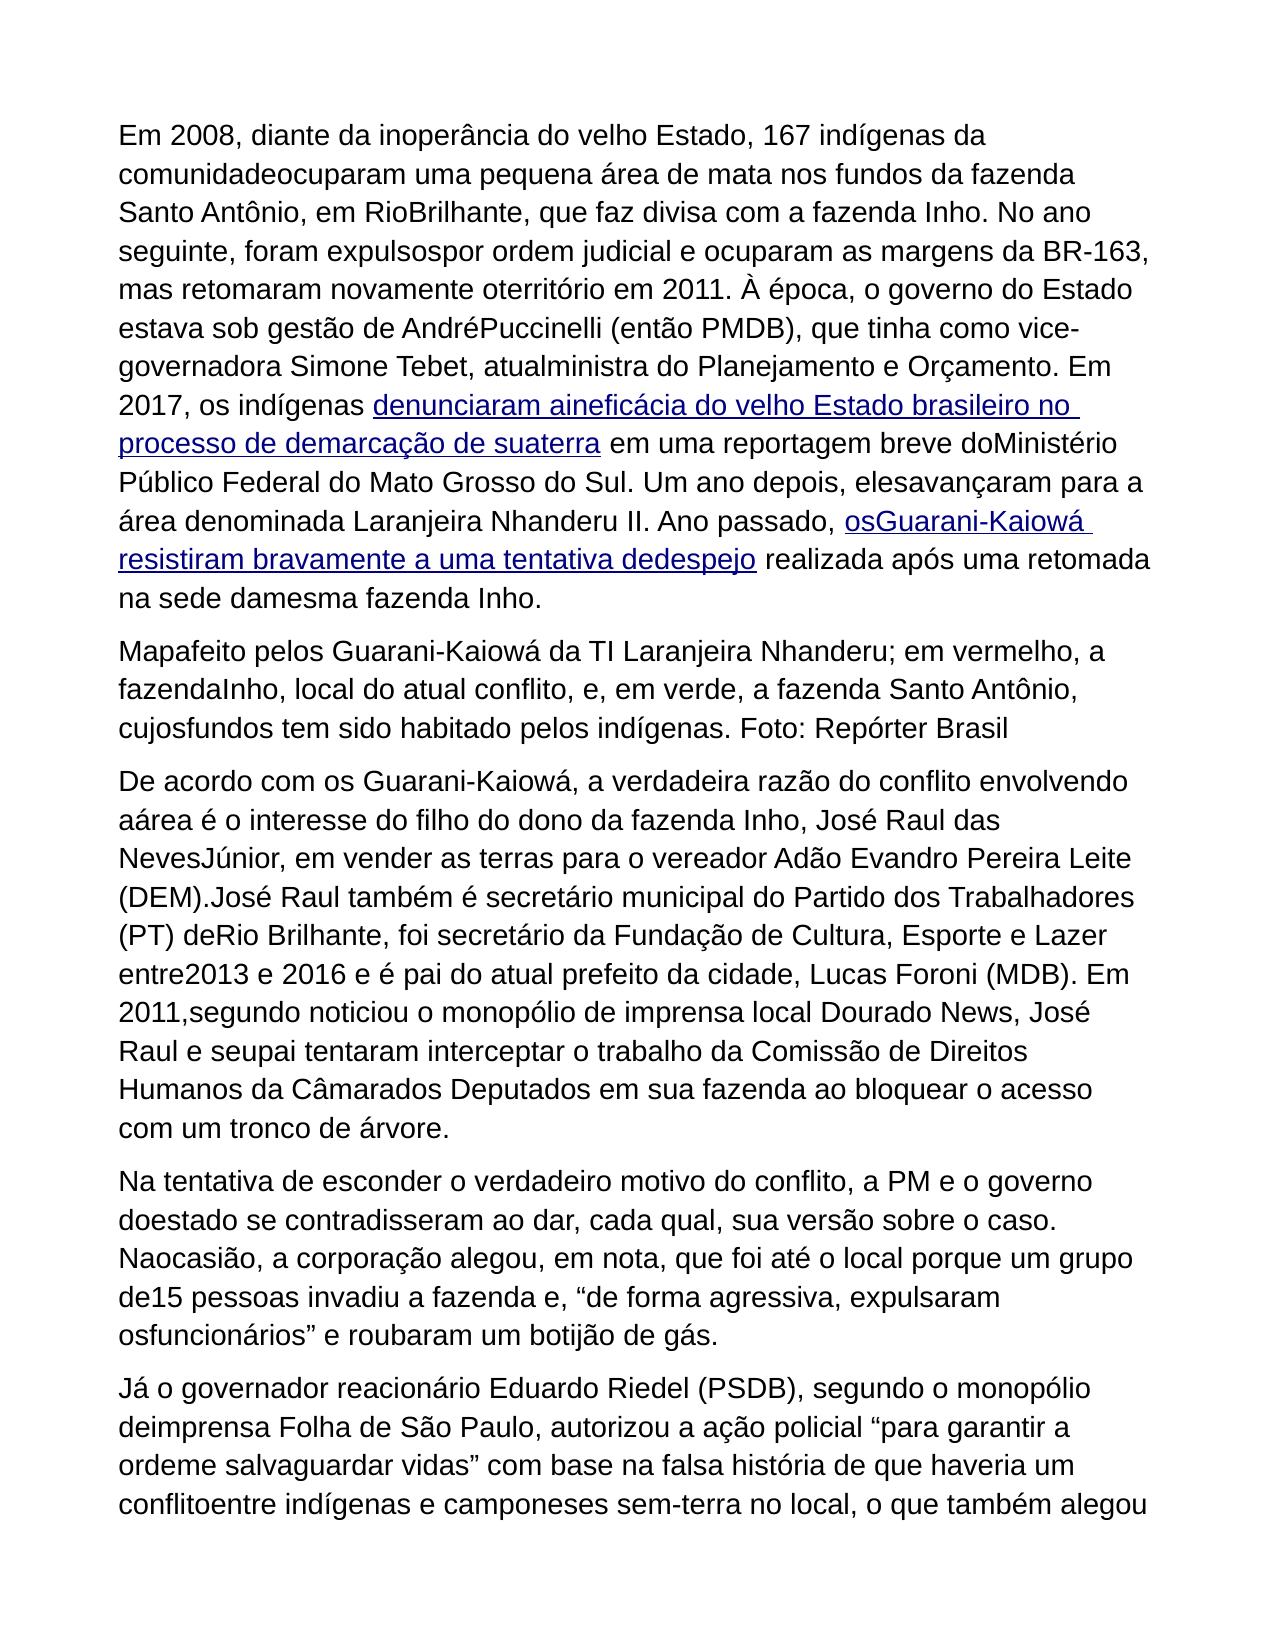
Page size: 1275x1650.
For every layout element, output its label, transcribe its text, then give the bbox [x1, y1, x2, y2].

text Na tentativa de esconder o verdadeiro motivo do conflito, a PM e o governo doestado se contradisseram ao dar, cada qual, sua versão sobre o caso. Naocasião, a corporação alegou, em nota, que foi até o local porque um grupo de15 pessoas invadiu a fazenda e, “de forma agressiva, expulsaram osfuncionários” e roubaram um botijão de gás. [118, 1164, 1157, 1352]
text De acordo com os Guarani-Kaiowá, a verdadeira razão do conflito envolvendo aárea é o interesse do filho do dono da fazenda Inho, José Raul das NevesJúnior, em vender as terras para o vereador Adão Evandro Pereira Leite (DEM).José Raul também é secretário municipal do Partido dos Trabalhadores (PT) deRio Brilhante, foi secretário da Fundação de Cultura, Esporte e Lazer entre2013 e 2016 e é pai do atual prefeito da cidade, Lucas Foroni (MDB). Em 2011,segundo noticiou o monopólio de imprensa local Dourado News, José Raul e seupai tentaram interceptar o trabalho da Comissão de Direitos Humanos da Câmarados Deputados em sua fazenda ao bloquear o acesso com um tronco de árvore. [118, 764, 1157, 1144]
text Em 2008, diante da inoperância do velho Estado, 167 indígenas da comunidadeocuparam uma pequena área de mata nos fundos da fazenda Santo Antônio, em RioBrilhante, que faz divisa com a fazenda Inho. No ano seguinte, foram expulsospor ordem judicial e ocuparam as margens da BR-163, mas retomaram novamente oterritório em 2011. À época, o governo do Estado estava sob gestão de AndréPuccinelli (então PMDB), que tinha como vice-governadora Simone Tebet, atualministra do Planejamento e Orçamento. Em 2017, os indígenas denunciaram aineficácia do velho Estado brasileiro no processo de demarcação de suaterra em uma reportagem breve doMinistério Público Federal do Mato Grosso do Sul. Um ano depois, elesavançaram para a área denominada Laranjeira Nhanderu II. Ano passado, osGuarani-Kaiowá resistiram bravamente a uma tentativa dedespejo realizada após uma retomada na sede damesma fazenda Inho. [118, 118, 1157, 614]
text Já o governador reacionário Eduardo Riedel (PSDB), segundo o monopólio deimprensa Folha de São Paulo, autorizou a ação policial “para garantir a ordeme salvaguardar vidas” com base na falsa história de que haveria um conflitoentre indígenas e camponeses sem-terra no local, o que também alegou [118, 1371, 1157, 1520]
text Mapafeito pelos Guarani-Kaiowá da TI Laranjeira Nhanderu; em vermelho, a fazendaInho, local do atual conflito, e, em verde, a fazenda Santo Antônio, cujosfundos tem sido habitado pelos indígenas. Foto: Repórter Brasil [118, 634, 1157, 744]
